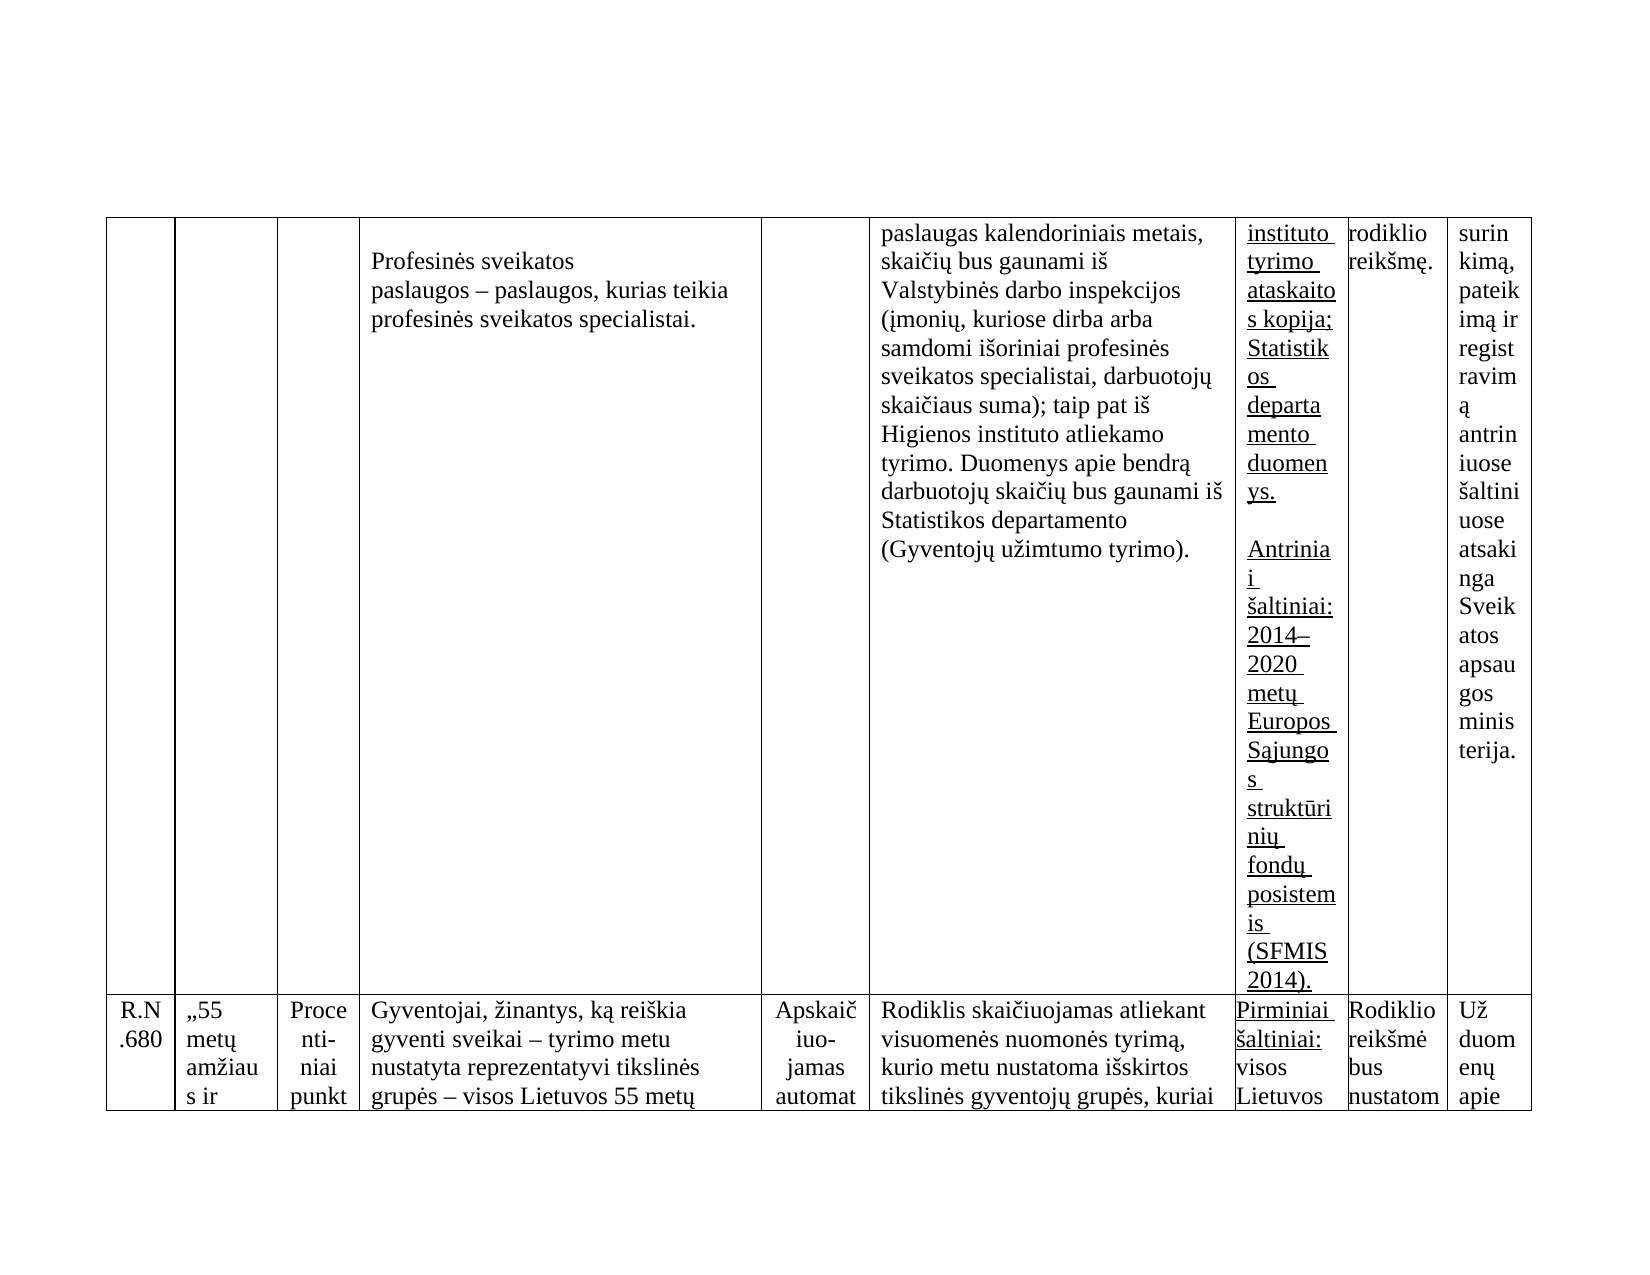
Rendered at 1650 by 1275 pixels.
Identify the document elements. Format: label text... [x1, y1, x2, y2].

table_cell Rodiklio reikšmė bus nustatom [1349, 995, 1447, 1110]
table_cell Pirminiai šaltiniai: visos Lietuvos [1236, 995, 1348, 1110]
table_cell Profesinės sveikatos paslaugos – paslaugos, kurias teikia profesinės sveikatos specialistai. [360, 218, 761, 994]
table_cell Apskaičiuo-jamas automat [762, 995, 869, 1110]
table_cell „55 metų amžiaus ir [176, 995, 277, 1110]
table_cell [762, 218, 869, 994]
table_cell rodiklio reikšmę. [1349, 218, 1447, 994]
table_cell paslaugas kalendoriniais metais, skaičių bus gaunami iš Valstybinės darbo inspekcijos (įmonių, kuriose dirba arba samdomi išoriniai profesinės sveikatos specialistai, darbuotojų skaičiaus suma); taip pat iš Higienos instituto atliekamo tyrimo. Duomenys apie bendrą darbuotojų skaičių bus gaunami iš Statistikos departamento (Gyventojų užimtumo tyrimo). [870, 218, 1235, 994]
table_cell Procenti-niai punkt [278, 995, 359, 1110]
table_cell [278, 218, 359, 994]
table_cell [176, 218, 277, 994]
table_cell Gyventojai, žinantys, ką reiškia gyventi sveikai – tyrimo metu nustatyta reprezentatyvi tikslinės grupės – visos Lietuvos 55 metų [360, 995, 761, 1110]
table_cell Už duomenų apie [1448, 995, 1531, 1110]
table_cell surinkimą, pateikimą ir registravimą antriniuose šaltiniuose atsakinga Sveikatos apsaugos ministerija. [1448, 218, 1531, 994]
table_cell instituto tyrimo ataskaitos kopija; Statistikos departamento duomenys. Antriniai šaltiniai: 2014–2020 metų Europos Sąjungos struktūrinių fondų posistemis (SFMIS2014). [1236, 218, 1348, 994]
table_cell Rodiklis skaičiuojamas atliekant visuomenės nuomonės tyrimą, kurio metu nustatoma išskirtos tikslinės gyventojų grupės, kuriai [870, 995, 1235, 1110]
table_cell R.N.680 [107, 995, 174, 1110]
table_cell [107, 218, 174, 994]
